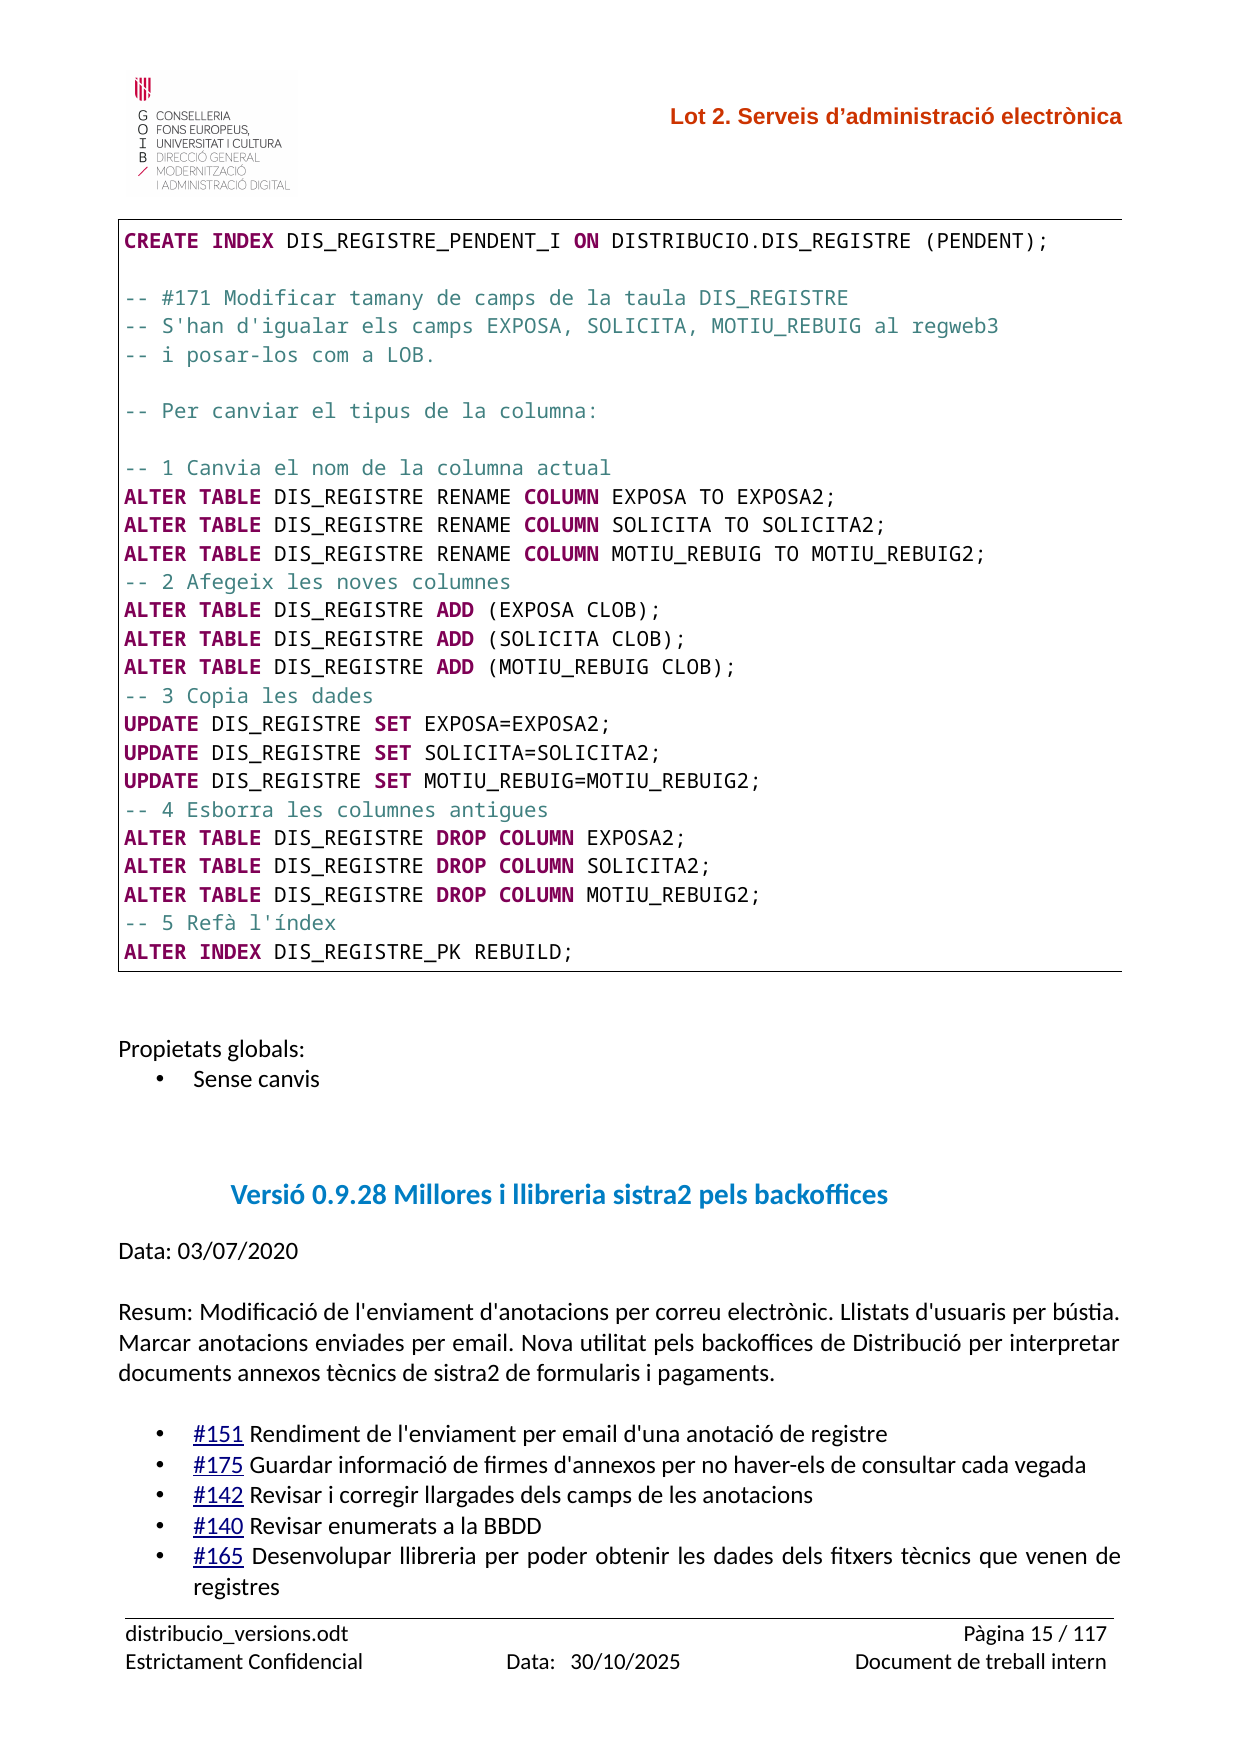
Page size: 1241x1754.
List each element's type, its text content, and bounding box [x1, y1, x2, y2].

list #165 Desenvolupar llibreria per poder obtenir les dades dels fitxers tècnics que venen de registres [156, 1540, 1122, 1601]
list #142 Revisar i corregir llargades dels camps de les anotacions [156, 1479, 1122, 1510]
list #140 Revisar enumerats a la BBDD [156, 1510, 1122, 1540]
list Sense canvis [156, 1064, 1122, 1094]
text Propietats globals: [118, 1033, 1122, 1064]
list #175 Guardar informació de firmes d'annexos per no haver-els de consultar cada vegada [156, 1449, 1122, 1479]
table_header CREATE INDEX DIS_REGISTRE_PENDENT_I ON DISTRIBUCIO.DIS_REGISTRE (PENDENT); -- #171 Modificar tamany de camps de la taula DIS_REGISTRE -- S'han d'igualar els camps EXPOSA, SOLICITA, MOTIU_REBUIG al regweb3 -- i posar-los com a LOB. -- Per canviar el tipus de la columna: -- 1 Canvia el nom de la columna actual ALTER TABLE DIS_REGISTRE RENAME COLUMN EXPOSA TO EXPOSA2; ALTER TABLE DIS_REGISTRE RENAME COLUMN SOLICITA TO SOLICITA2; ALTER TABLE DIS_REGISTRE RENAME COLUMN MOTIU_REBUIG TO MOTIU_REBUIG2; -- 2 Afegeix les noves columnes ALTER TABLE DIS_REGISTRE ADD (EXPOSA CLOB); ALTER TABLE DIS_REGISTRE ADD (SOLICITA CLOB); ALTER TABLE DIS_REGISTRE ADD (MOTIU_REBUIG CLOB); -- 3 Copia les dades UPDATE DIS_REGISTRE SET EXPOSA=EXPOSA2; UPDATE DIS_REGISTRE SET SOLICITA=SOLICITA2; UPDATE DIS_REGISTRE SET MOTIU_REBUIG=MOTIU_REBUIG2; -- 4 Esborra les columnes antigues ALTER TABLE DIS_REGISTRE DROP COLUMN EXPOSA2; ALTER TABLE DIS_REGISTRE DROP COLUMN SOLICITA2; ALTER TABLE DIS_REGISTRE DROP COLUMN MOTIU_REBUIG2; -- 5 Refà l'índex ALTER INDEX DIS_REGISTRE_PK REBUILD; [119, 220, 1122, 971]
picture [126, 70, 299, 197]
text Resum: Modificació de l'enviament d'anotacions per correu electrònic. Llistats d'usuaris per bústia. Marcar anotacions enviades per email. Nova utilitat pels backoffices de Distribució per interpretar documents annexos tècnics de sistra2 de formularis i pagaments. [118, 1296, 1122, 1388]
text Data: 03/07/2020 [118, 1235, 1122, 1266]
subtitle Versió 0.9.28 Millores i llibreria sistra2 pels backoffices [153, 1176, 1122, 1211]
list #151 Rendiment de l'enviament per email d'una anotació de registre [156, 1418, 1122, 1449]
